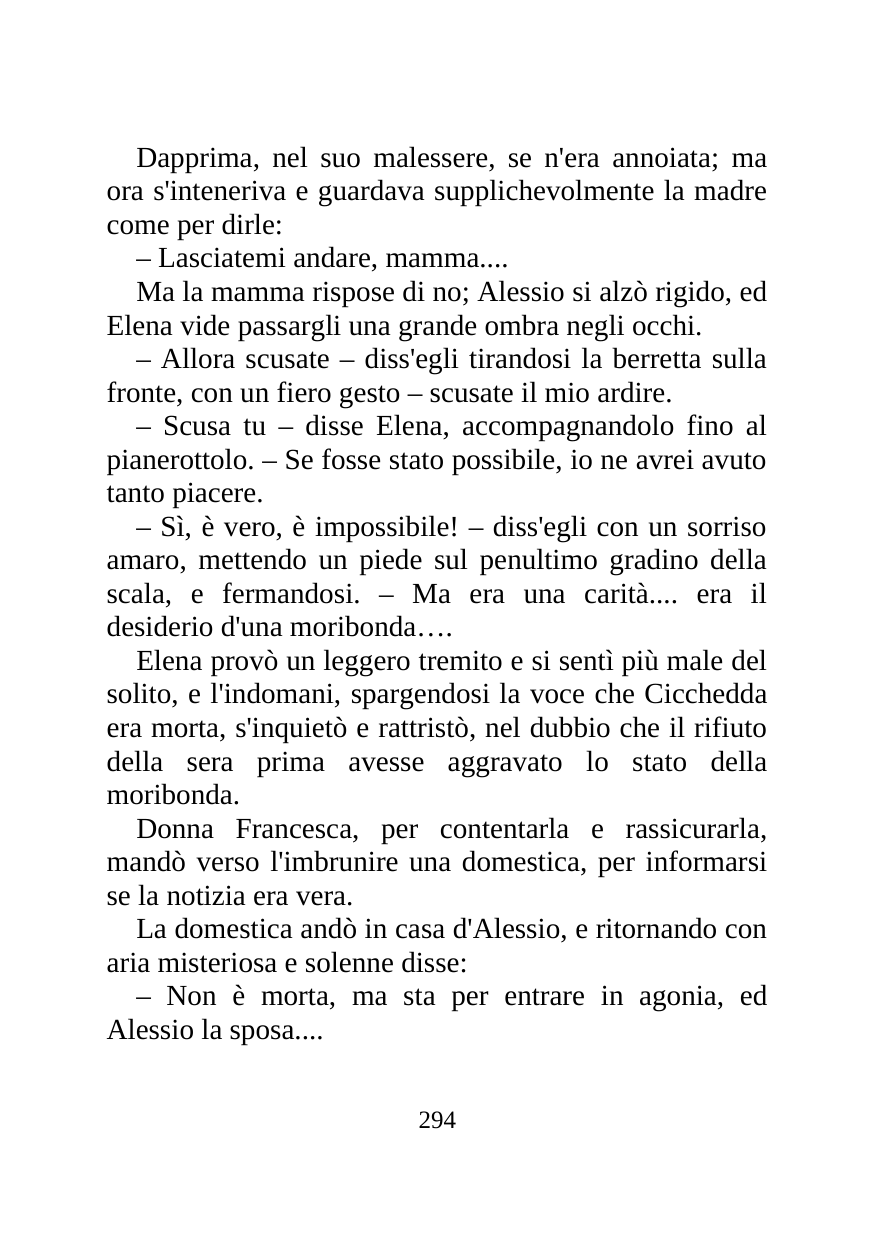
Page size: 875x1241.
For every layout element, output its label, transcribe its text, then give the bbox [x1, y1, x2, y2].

text Dapprima, nel suo malessere, se n'era annoiata; ma ora s'inteneriva e guardava supplichevolmente la madre come per dirle: [106, 140, 768, 241]
text La domestica andò in casa d'Alessio, e ritornando con aria misteriosa e solenne disse: [106, 911, 768, 978]
text Donna Francesca, per contentarla e rassicurarla, mandò verso l'imbrunire una domestica, per informarsi se la notizia era vera. [106, 811, 768, 911]
text – Lasciatemi andare, mamma.... [106, 241, 768, 274]
text – Scusa tu – disse Elena, accompagnandolo fino al pianerottolo. – Se fosse stato possibile, io ne avrei avuto tanto piacere. [106, 408, 768, 509]
text – Sì, è vero, è impossibile! – diss'egli con un sorriso amaro, mettendo un piede sul penultimo gradino della scala, e fermandosi. – Ma era una carità.... era il desiderio d'una moribonda…. [106, 509, 768, 643]
text – Non è morta, ma sta per entrare in agonia, ed Alessio la sposa.... [106, 978, 768, 1046]
text Ma la mamma rispose di no; Alessio si alzò rigido, ed Elena vide passargli una grande ombra negli occhi. [106, 274, 768, 341]
text – Allora scusate – diss'egli tirandosi la berretta sulla fronte, con un fiero gesto – scusate il mio ardire. [106, 341, 768, 408]
text Elena provò un leggero tremito e si sentì più male del solito, e l'indomani, spargendosi la voce che Cicchedda era morta, s'inquietò e rattristò, nel dubbio che il rifiuto della sera prima avesse aggravato lo stato della moribonda. [106, 643, 768, 811]
